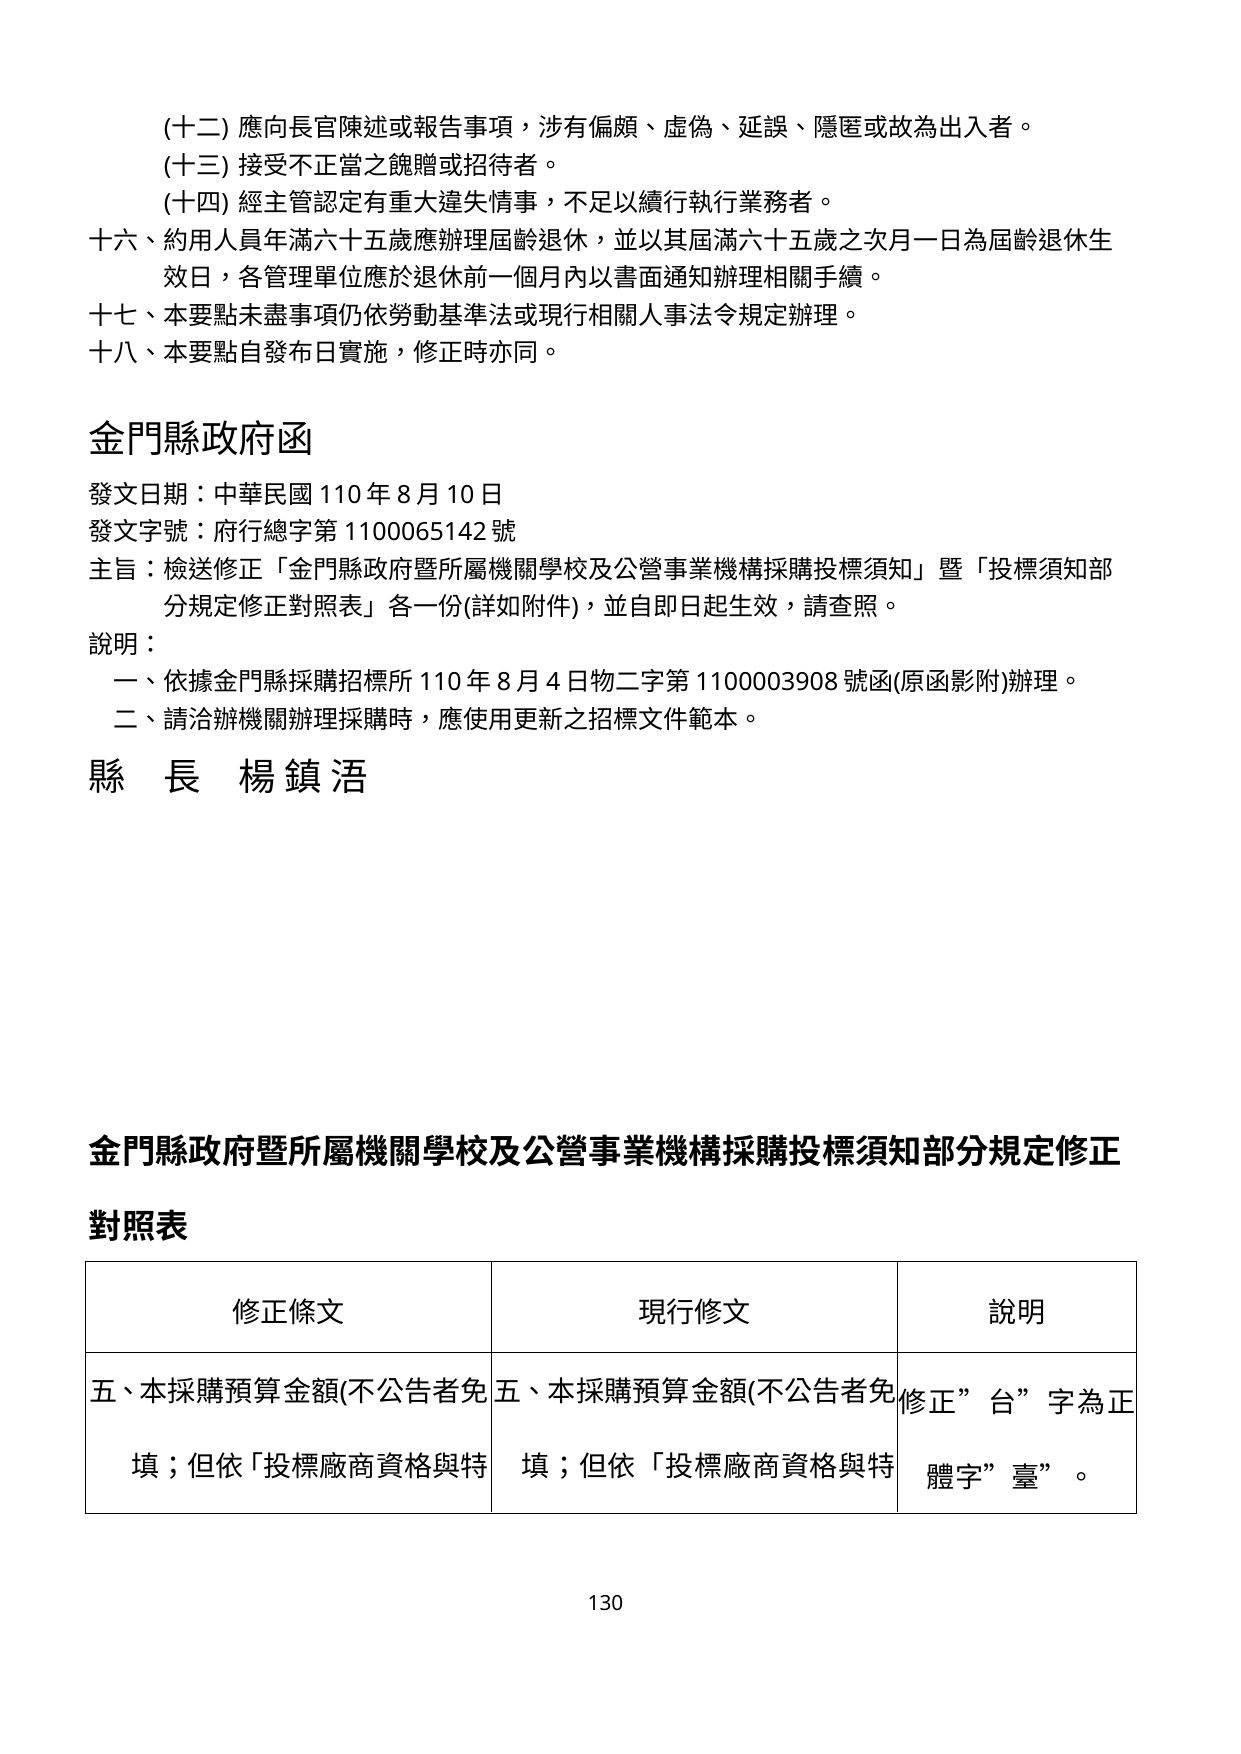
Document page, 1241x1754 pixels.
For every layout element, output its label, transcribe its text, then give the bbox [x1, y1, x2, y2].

table_header 修正條文 [86, 1262, 491, 1351]
text 發文日期：中華民國110年8月10日 [89, 474, 1122, 511]
table_cell 修正”台”字為正體字”臺”。 [898, 1353, 1136, 1512]
subtitle (十三) 接受不正當之餽贈或招待者。 [89, 144, 1122, 182]
text 分規定修正對照表」各一份(詳如附件)，並自即日起生效，請查照。 [89, 586, 1122, 624]
text 主旨：檢送修正「金門縣政府暨所屬機關學校及公營事業機構採購投標須知」暨「投標須知部 [89, 549, 1122, 586]
subtitle (十四) 經主管認定有重大違失情事，不足以續行執行業務者。 [89, 182, 1122, 219]
subtitle 效日，各管理單位應於退休前一個月內以書面通知辦理相關手續。 [89, 257, 1122, 294]
text 一、依據金門縣採購招標所110年8月4日物二字第1100003908號函(原函影附)辦理。 [89, 661, 1122, 699]
subtitle (十二) 應向長官陳述或報告事項，涉有偏頗、虛偽、延誤、隱匿或故為出入者。 [89, 107, 1122, 144]
table_cell 五、本採購預算金額(不公告者免填；但依「投標廠商資格與特 [86, 1353, 491, 1512]
text 說明： [89, 624, 1122, 661]
text 二、請洽辦機關辦理採購時，應使用更新之招標文件範本。 [89, 699, 1122, 736]
text 金門縣政府暨所屬機關學校及公營事業機構採購投標須知部分規定修正對照表 [89, 1111, 1122, 1261]
subtitle 十八、本要點自發布日實施，修正時亦同。 [89, 332, 1122, 369]
text 縣 長 楊 鎮 浯 [89, 736, 1122, 811]
subtitle 十六、約用人員年滿六十五歲應辦理屆齡退休，並以其屆滿六十五歲之次月一日為屆齡退休生 [89, 219, 1122, 257]
table_header 說明 [898, 1262, 1136, 1351]
subtitle 十七、本要點未盡事項仍依勞動基準法或現行相關人事法令規定辦理。 [89, 294, 1122, 332]
table_header 現行修文 [492, 1262, 897, 1351]
text 金門縣政府函 [89, 399, 1122, 474]
table_cell 五、本採購預算金額(不公告者免填；但依「投標廠商資格與特 [492, 1353, 897, 1512]
text 發文字號：府行總字第1100065142號 [89, 511, 1122, 549]
